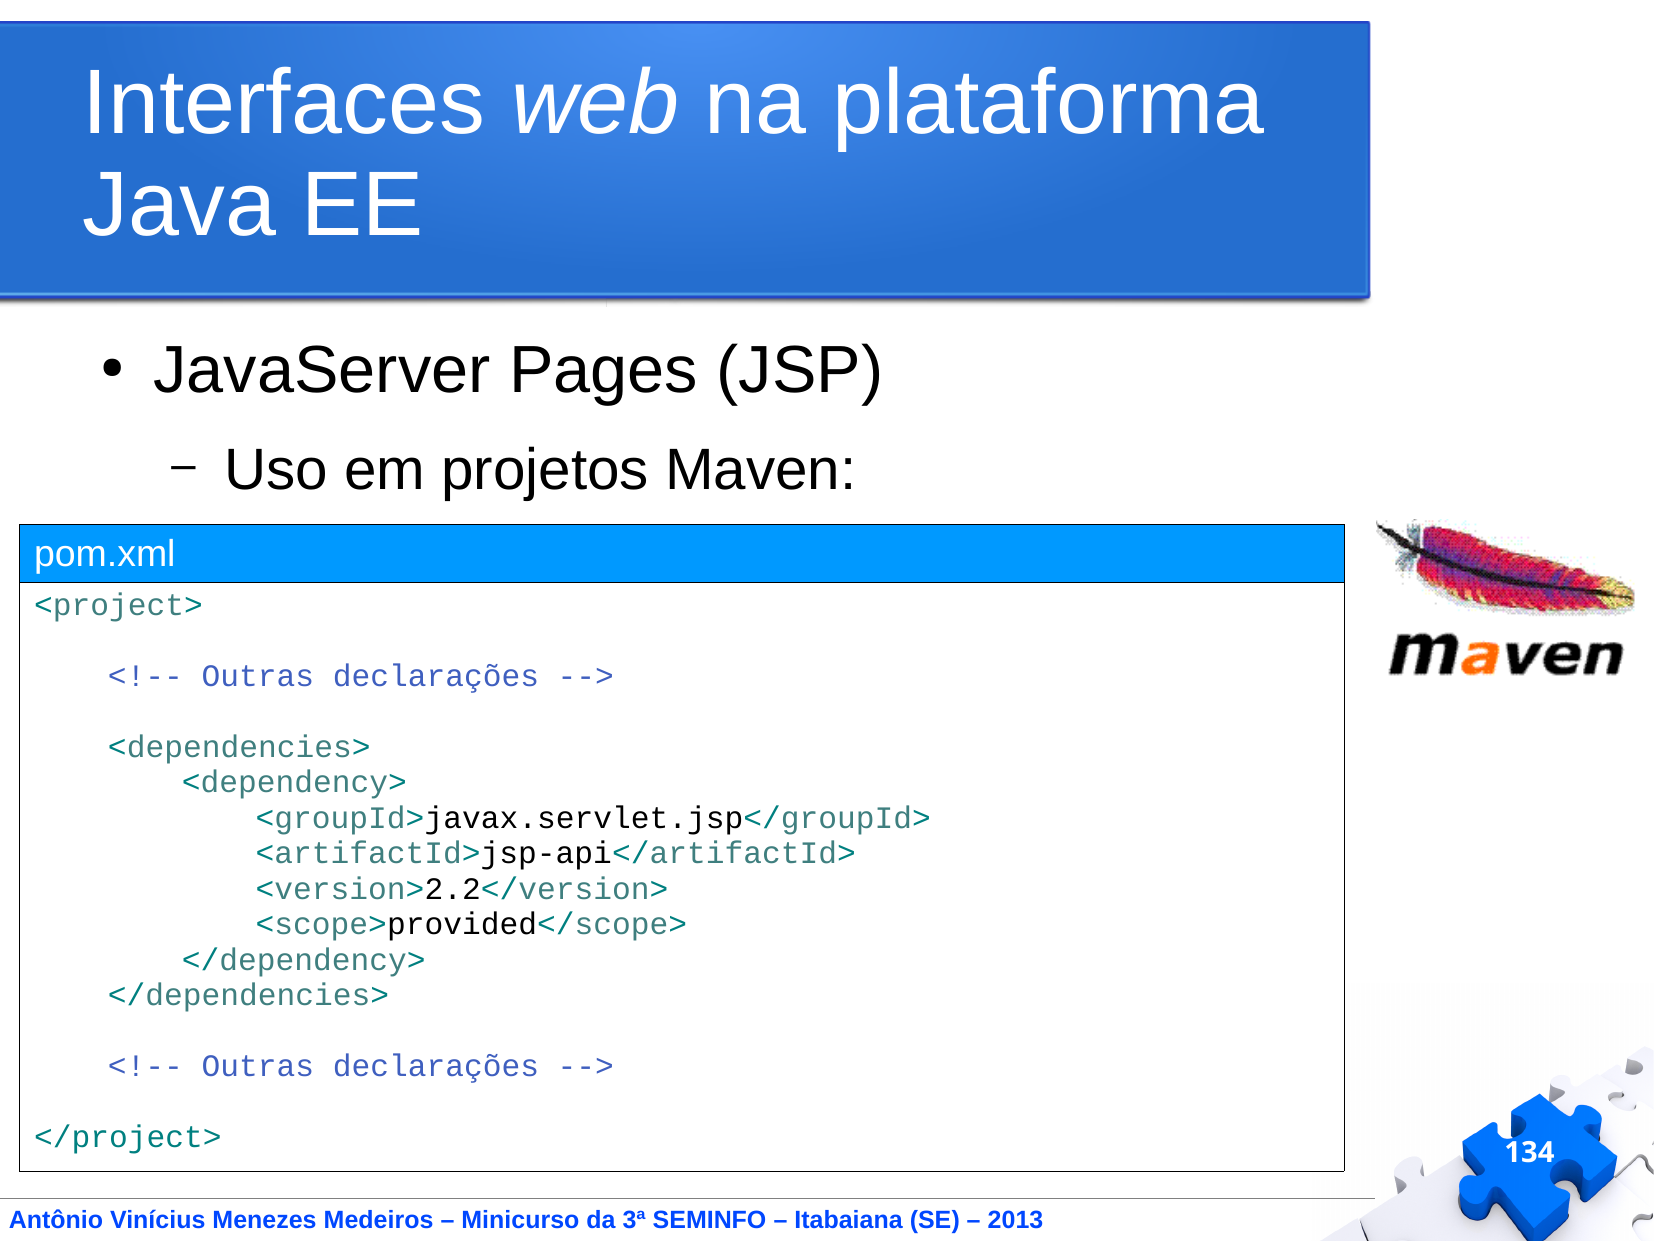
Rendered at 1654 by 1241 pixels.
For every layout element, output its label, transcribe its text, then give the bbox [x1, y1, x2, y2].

picture [1311, 983, 1654, 1241]
table_cell <project> <!-- Outras declarações --> <dependencies> <dependency> <groupId>javax.servlet.jsp</groupId> <artifactId>jsp-api</artifactId> <version>2.2</version> <scope>provided</scope> </dependency> </dependencies> <!-- Outras declarações --> </project> [20, 583, 1344, 1171]
title Interfaces web na plataforma Java EE [82, 49, 1323, 257]
list JavaServer Pages (JSP) Uso em projetos Maven: [82, 332, 1356, 1182]
picture [0, 21, 1375, 307]
picture [1376, 519, 1643, 697]
table_header pom.xml [20, 525, 1344, 582]
